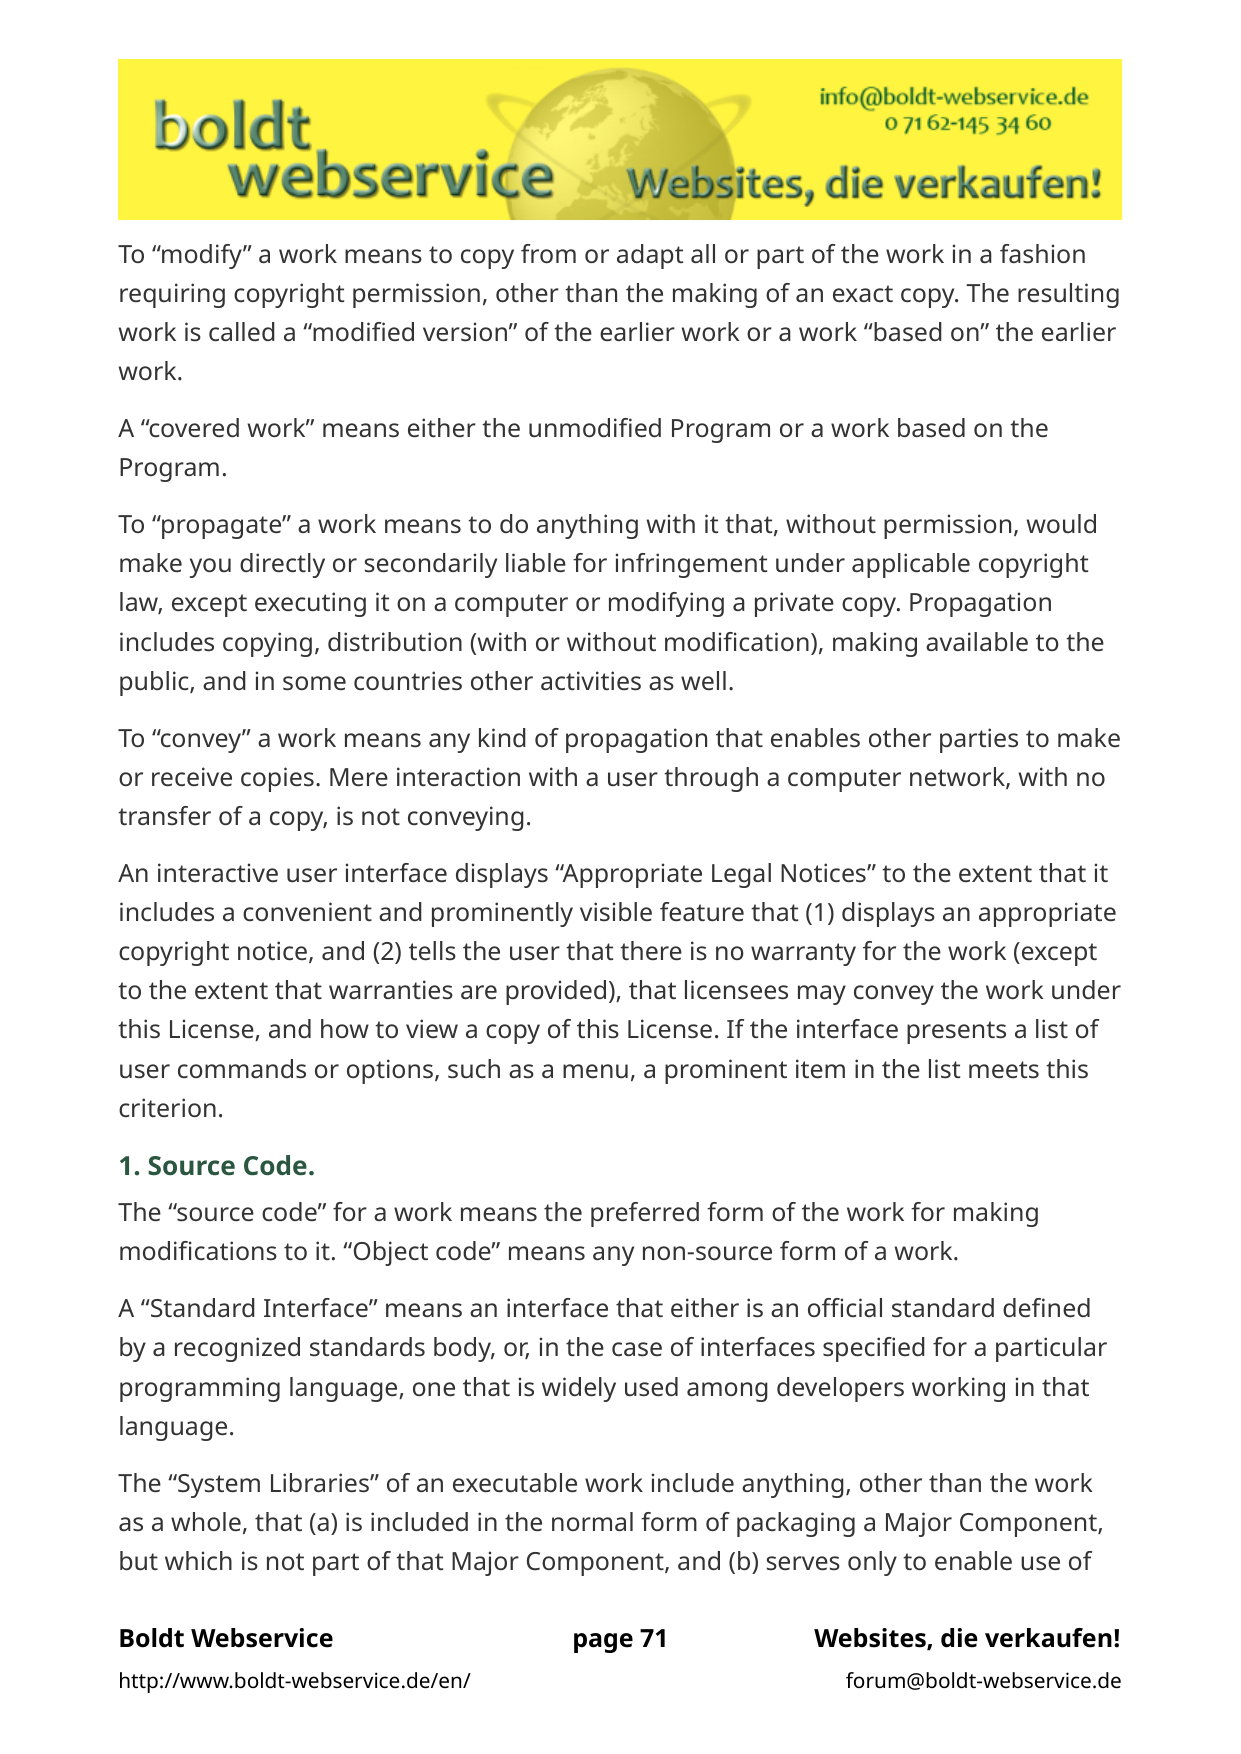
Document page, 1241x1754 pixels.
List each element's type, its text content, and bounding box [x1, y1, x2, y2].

text A “Standard Interface” means an interface that either is an official standard defined by a recognized standards body, or, in the case of interfaces specified for a particular programming language, one that is widely used among developers working in that language. [118, 1291, 1122, 1442]
text An interactive user interface displays “Appropriate Legal Notices” to the extent that it includes a convenient and prominently visible feature that (1) displays an appropriate copyright notice, and (2) tells the user that there is no warranty for the work (except to the extent that warranties are provided), that licensees may convey the work under this License, and how to view a copy of this License. If the interface presents a list of user commands or options, such as a menu, a prominent item in the list meets this criterion. [118, 855, 1122, 1124]
text The “source code” for a work means the preferred form of the work for making modifications to it. “Object code” means any non-source form of a work. [118, 1195, 1122, 1268]
text To “modify” a work means to copy from or adapt all or part of the work in a fashion requiring copyright permission, other than the making of an exact copy. The resulting work is called a “modified version” of the earlier work or a work “based on” the earlier work. [118, 236, 1122, 388]
picture [118, 59, 1123, 220]
text A “covered work” means either the unmodified Program or a work based on the Program. [118, 411, 1122, 484]
text To “propagate” a work means to do anything with it that, without permission, would make you directly or secondarily liable for infringement under applicable copyright law, except executing it on a computer or modifying a private copy. Propagation includes copying, distribution (with or without modification), making available to the public, and in some countries other activities as well. [118, 507, 1122, 697]
text The “System Libraries” of an executable work include anything, other than the work as a whole, that (a) is included in the normal form of packaging a Major Component, but which is not part of that Major Component, and (b) serves only to enable use of [118, 1465, 1122, 1578]
text To “convey” a work means any kind of propagation that enables other parties to make or receive copies. Mere interaction with a user through a computer network, with no transfer of a copy, is not conveying. [118, 720, 1122, 833]
subtitle 1. Source Code. [118, 1147, 1122, 1183]
